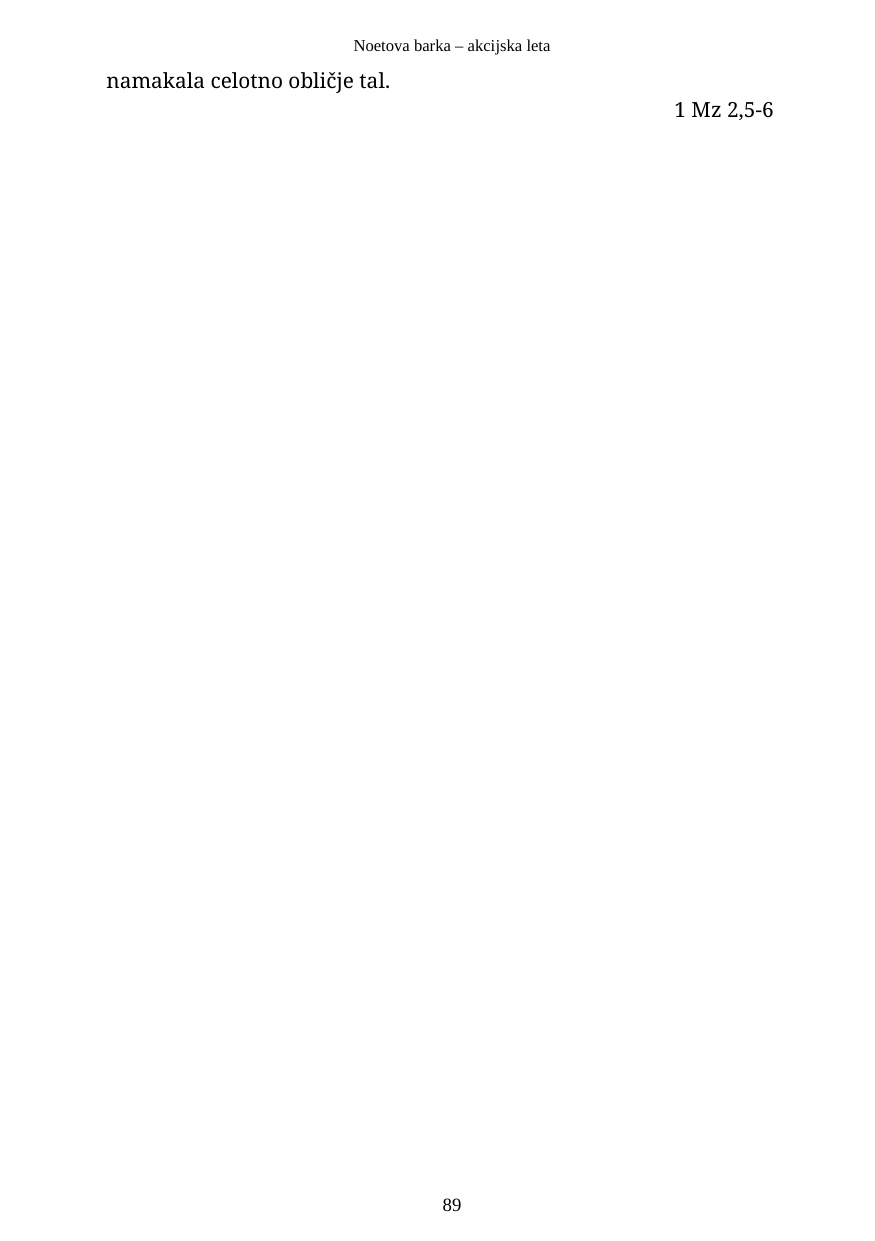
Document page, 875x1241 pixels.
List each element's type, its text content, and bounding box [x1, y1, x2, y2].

text namakala celotno obličje tal. 1 Mz 2,5-6 [106, 66, 797, 123]
